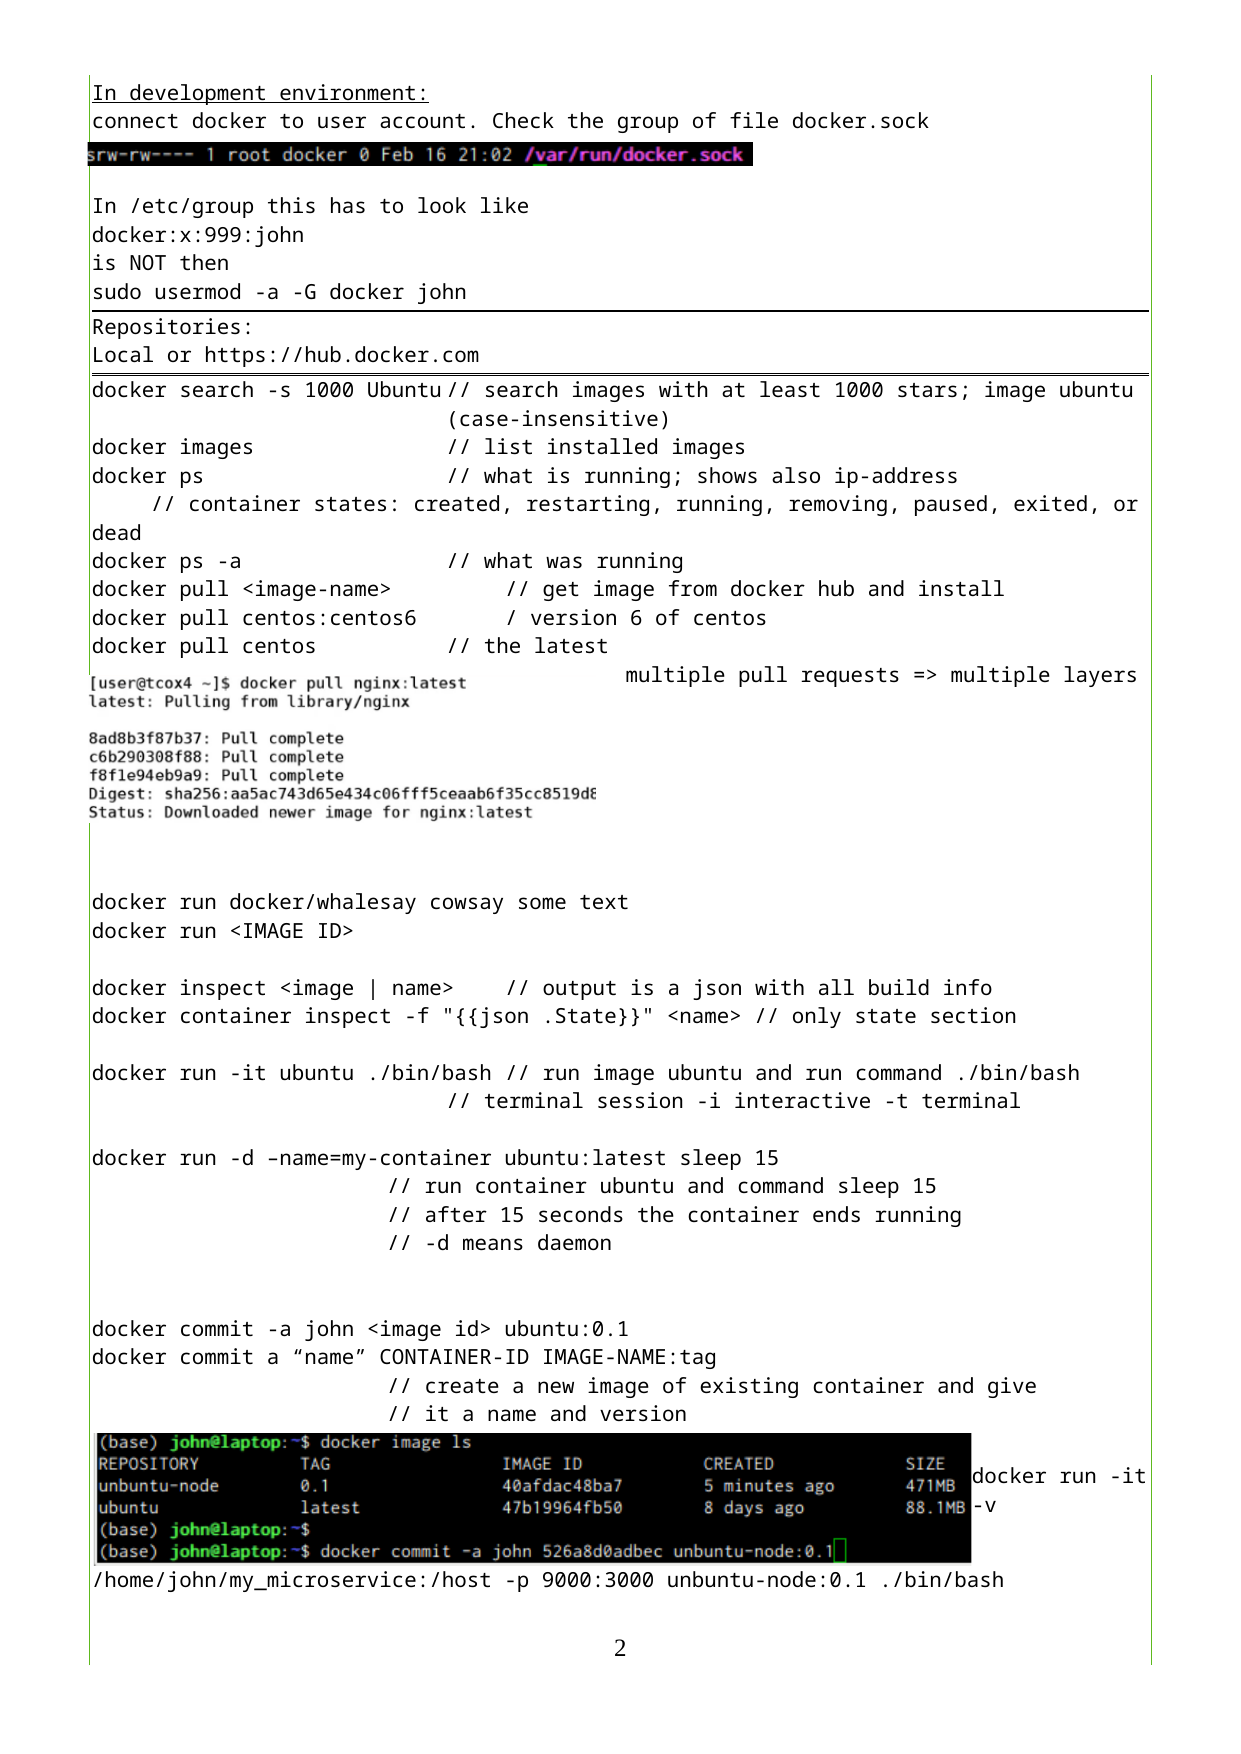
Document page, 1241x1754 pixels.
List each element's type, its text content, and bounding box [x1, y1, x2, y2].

text docker container inspect -f "{{json .State}}" <name> // only state section [92, 1001, 1149, 1029]
text docker run -it -v /home/john/my_microservice:/host -p 9000:3000 unbuntu-node:0.1 ./bin/bash [92, 1566, 1149, 1594]
text In development environment: [92, 78, 1149, 106]
text (case-insensitive) [92, 404, 1149, 432]
text docker ps // what is running; shows also ip-address [92, 461, 1149, 489]
text docker images // list installed images [92, 432, 1149, 461]
text docker:x:999:john [92, 220, 1149, 248]
text Local or https://hub.docker.com [92, 340, 1149, 373]
text is NOT then [92, 248, 1149, 277]
text // run container ubuntu and command sleep 15 [92, 1172, 1149, 1200]
text docker inspect <image | name> // output is a json with all build info [92, 973, 1149, 1001]
text docker run -d –name=my-container ubuntu:latest sleep 15 [92, 1143, 1149, 1172]
text docker commit a “name” CONTAINER-ID IMAGE-NAME:tag [92, 1342, 1149, 1371]
text docker ps -a // what was running [92, 546, 1149, 574]
picture [93, 1433, 972, 1566]
text Repositories: [92, 312, 1149, 340]
text // after 15 seconds the container ends running [92, 1200, 1149, 1228]
text // it a name and version [92, 1399, 1149, 1428]
text // -d means daemon [92, 1228, 1149, 1257]
text docker run <IMAGE ID> [92, 916, 1149, 944]
text docker pull centos // the latest [92, 631, 1149, 660]
text docker run -it ubuntu ./bin/bash // run image ubuntu and run command ./bin/bash [92, 1058, 1149, 1086]
text In /etc/group this has to look like [92, 192, 1149, 220]
text docker pull <image-name> // get image from docker hub and install [92, 574, 1149, 603]
text docker search -s 1000 Ubuntu // search images with at least 1000 stars; image ubuntu [92, 376, 1149, 404]
text // terminal session -i interactive -t terminal [92, 1086, 1149, 1115]
text // container states: created, restarting, running, removing, paused, exited, or dead [92, 489, 1149, 546]
text docker run docker/whalesay cowsay some text [92, 887, 1149, 916]
picture [88, 675, 596, 823]
text docker pull centos:centos6 / version 6 of centos [92, 603, 1149, 631]
picture [87, 142, 753, 166]
text connect docker to user account. Check the group of file docker.sock [92, 106, 1149, 135]
text sudo usermod -a -G docker john [92, 277, 1149, 310]
text docker commit -a john <image id> ubuntu:0.1 [92, 1314, 1149, 1342]
text multiple pull requests => multiple layers [92, 660, 1149, 688]
text // create a new image of existing container and give [92, 1371, 1149, 1399]
